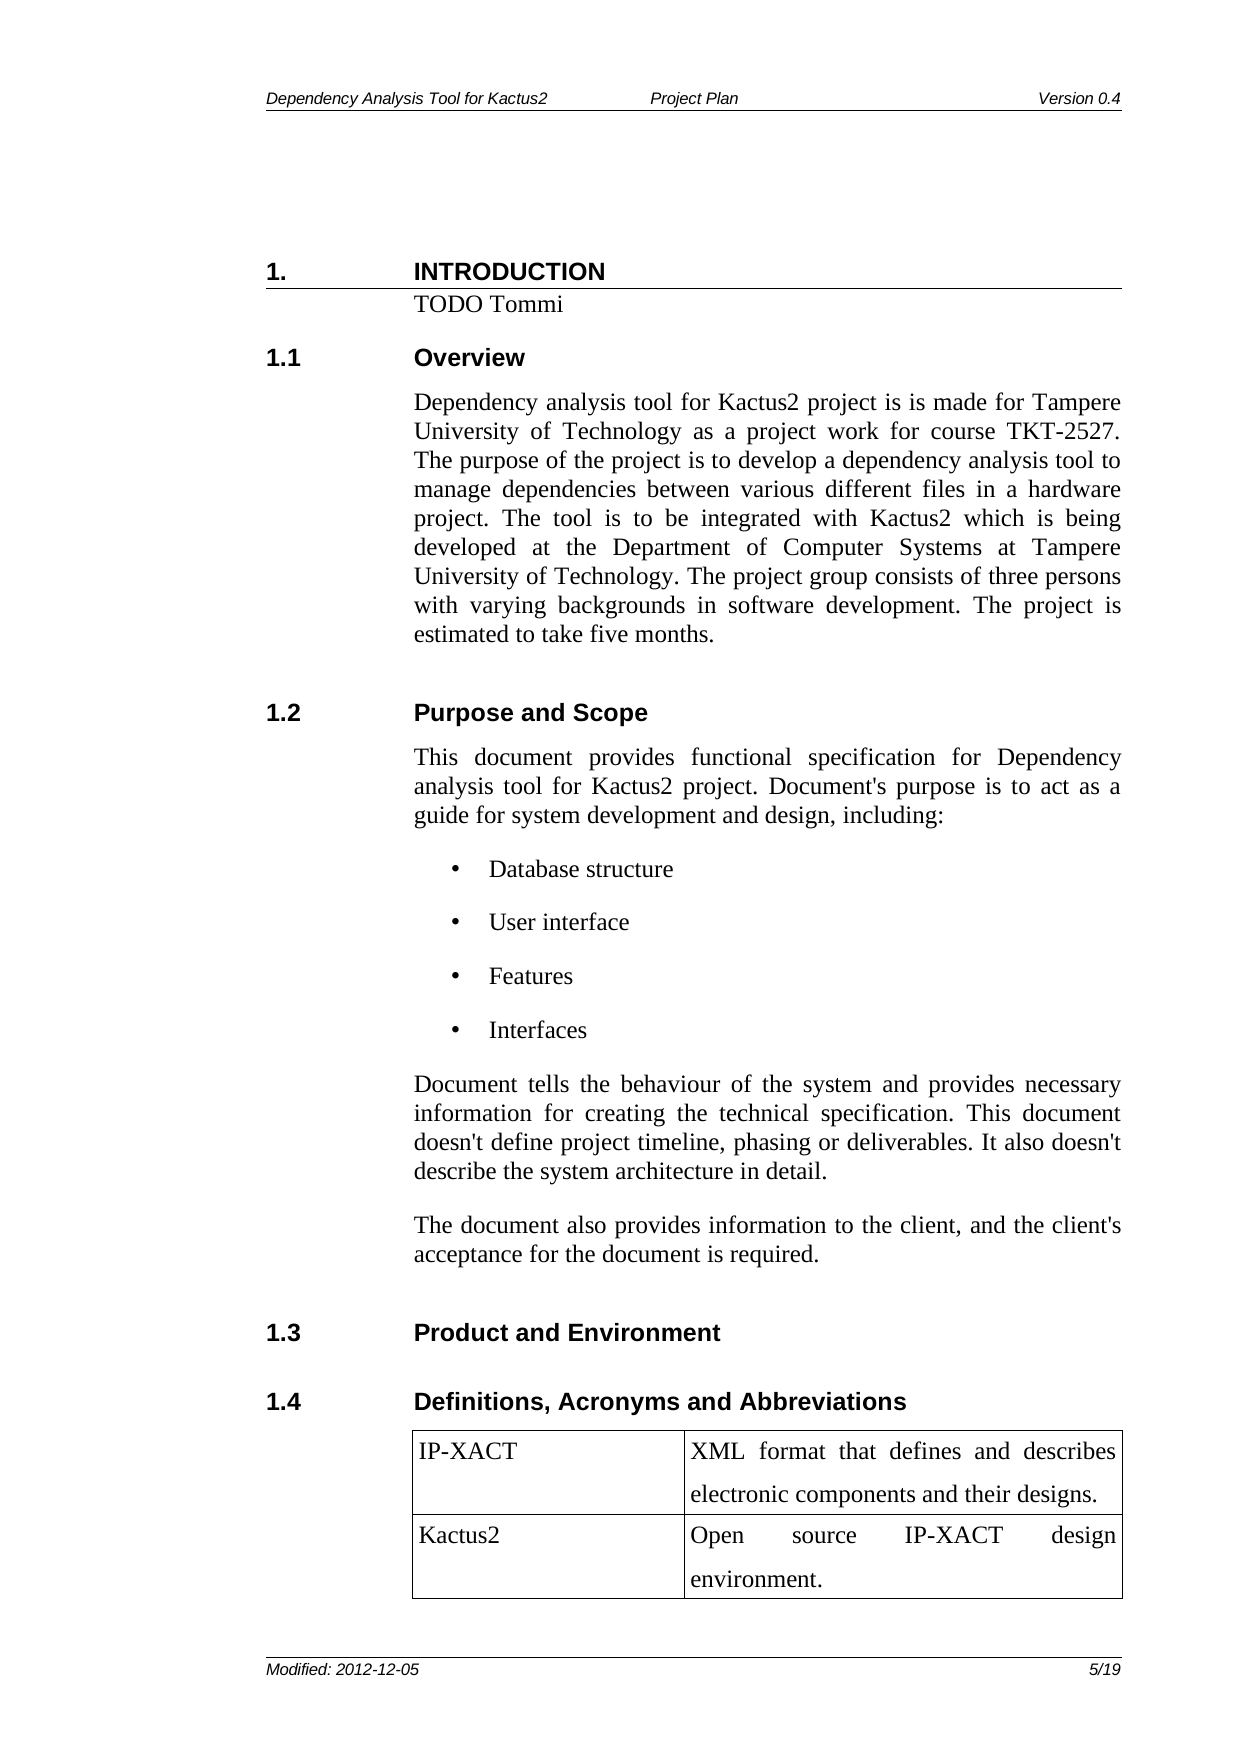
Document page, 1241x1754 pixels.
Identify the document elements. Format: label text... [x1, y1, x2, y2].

list Interfaces [451, 1015, 1122, 1044]
table_header IP-XACT [413, 1431, 684, 1514]
text The document also provides information to the client, and the client's acceptance for the document is required. [413, 1210, 1122, 1268]
subtitle Definitions, Acronyms and Abbreviations [266, 1386, 1122, 1415]
table_cell Kactus2 [413, 1515, 684, 1598]
table_cell Open source IP-XACT design environment. [685, 1515, 1122, 1598]
list Features [451, 961, 1122, 990]
subtitle Purpose and Scope [266, 698, 1122, 727]
text TODO Tommi [369, 289, 1122, 318]
subtitle Introduction [266, 257, 1122, 288]
list Database structure [451, 853, 1122, 882]
text Document tells the behaviour of the system and provides necessary information for creating the technical specification. This document doesn't define project timeline, phasing or deliverables. It also doesn't describe the system architecture in detail. [413, 1069, 1122, 1185]
text Dependency analysis tool for Kactus2 project is is made for Tampere University of Technology as a project work for course TKT-2527. The purpose of the project is to develop a dependency analysis tool to manage dependencies between various different files in a hardware project. The tool is to be integrated with Kactus2 which is being developed at the Department of Computer Systems at Tampere University of Technology. The project group consists of three persons with varying backgrounds in software development. The project is estimated to take five months. [413, 387, 1122, 648]
list User interface [451, 907, 1122, 936]
subtitle Product and Environment [266, 1318, 1122, 1347]
text This document provides functional specification for Dependency analysis tool for Kactus2 project. Document's purpose is to act as a guide for system development and design, including: [413, 741, 1122, 829]
table_header XML format that defines and describes electronic components and their designs. [685, 1431, 1122, 1514]
subtitle Overview [266, 343, 1122, 372]
